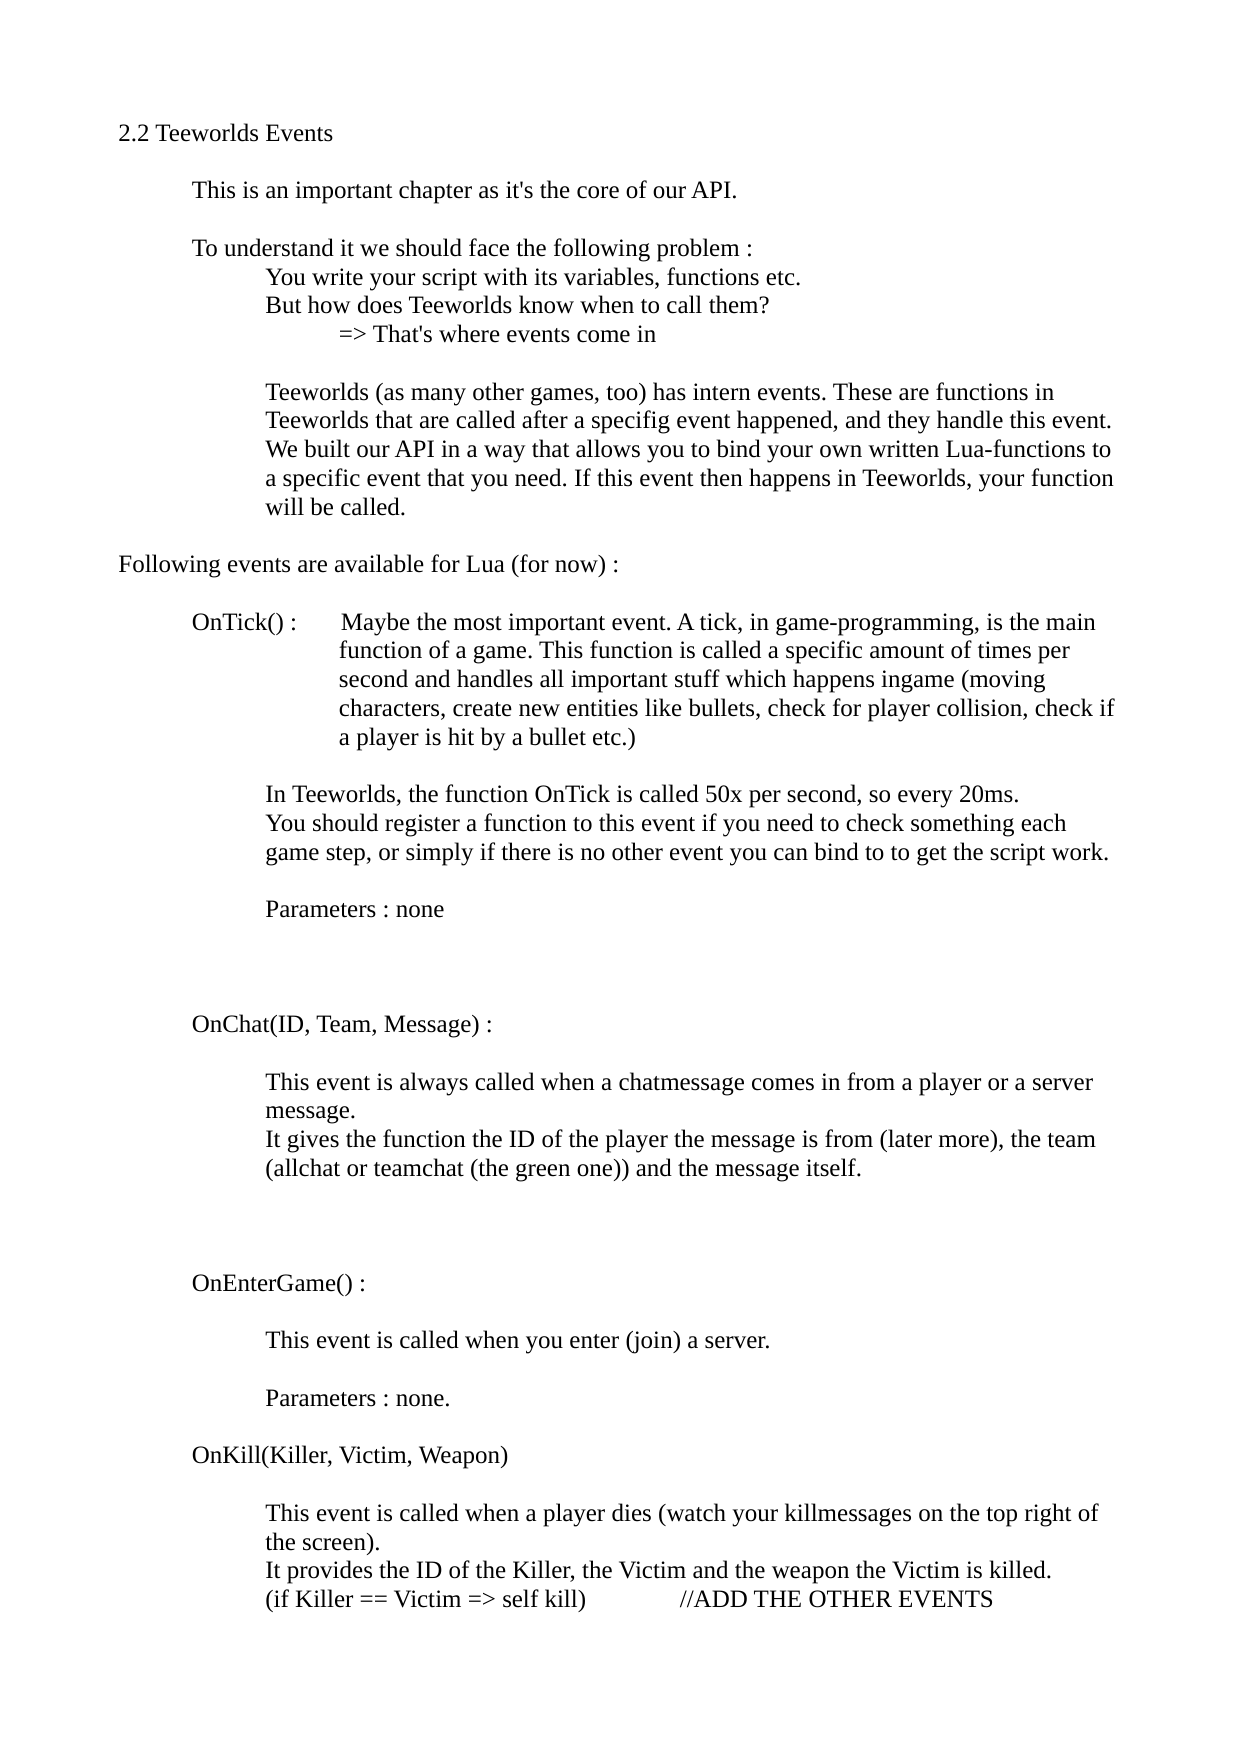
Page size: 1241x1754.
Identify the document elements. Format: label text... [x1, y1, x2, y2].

text 2.2 Teeworlds Events [118, 118, 1122, 147]
text This event is called when a player dies (watch your killmessages on the top right of the screen). [118, 1498, 1122, 1556]
text OnChat(ID, Team, Message) : [118, 1009, 1122, 1038]
text Parameters : none. [118, 1383, 1122, 1412]
text You write your script with its variables, functions etc. [118, 262, 1122, 291]
text It gives the function the ID of the player the message is from (later more), the team (allchat or teamchat (the green one)) and the message itself. [118, 1124, 1122, 1182]
text Following events are available for Lua (for now) : [118, 549, 1122, 578]
text (if Killer == Victim => self kill) //ADD THE OTHER EVENTS [118, 1584, 1122, 1613]
text You should register a function to this event if you need to check something each game step, or simply if there is no other event you can bind to to get the script work. [118, 808, 1122, 866]
text This event is called when you enter (join) a server. [118, 1326, 1122, 1354]
text To understand it we should face the following problem : [118, 233, 1122, 262]
text In Teeworlds, the function OnTick is called 50x per second, so every 20ms. [118, 779, 1122, 808]
text It provides the ID of the Killer, the Victim and the weapon the Victim is killed. [118, 1556, 1122, 1584]
text Parameters : none [118, 894, 1122, 923]
text => That's where events come in [118, 319, 1122, 348]
text Teeworlds (as many other games, too) has intern events. These are functions in Teeworlds that are called after a specifig event happened, and they handle this event. [118, 377, 1122, 434]
text This is an important chapter as it's the core of our API. [118, 176, 1122, 204]
text This event is always called when a chatmessage comes in from a player or a server message. [118, 1067, 1122, 1124]
text OnKill(Killer, Victim, Weapon) [118, 1441, 1122, 1469]
text But how does Teeworlds know when to call them? [118, 291, 1122, 319]
text OnTick() : Maybe the most important event. A tick, in game-programming, is the main function of a game. This function is called a specific amount of times per second and handles all important stuff which happens ingame (moving characters, create new entities like bullets, check for player collision, check if a player is hit by a bullet etc.) [118, 607, 1122, 751]
text OnEnterGame() : [118, 1268, 1122, 1297]
text We built our API in a way that allows you to bind your own written Lua-functions to a specific event that you need. If this event then happens in Teeworlds, your function will be called. [118, 434, 1122, 521]
